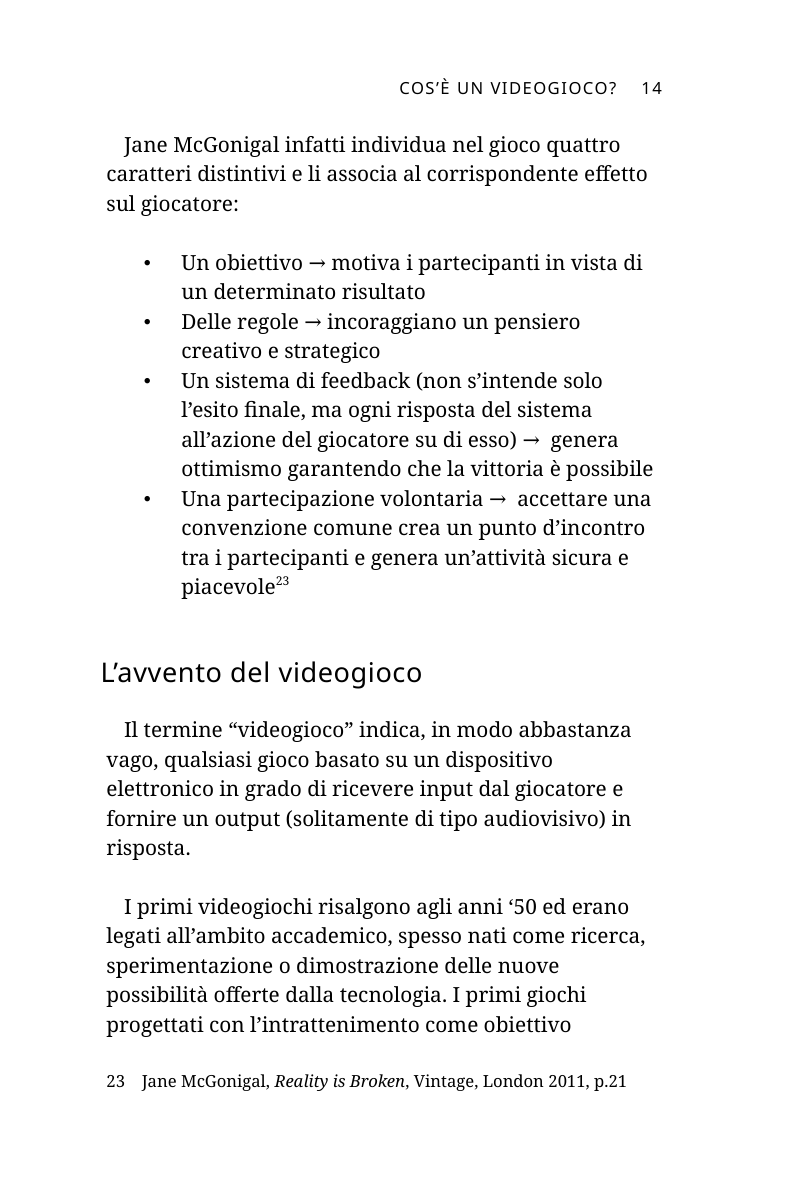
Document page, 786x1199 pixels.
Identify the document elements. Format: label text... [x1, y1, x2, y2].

text Jane McGonigal infatti individua nel gioco quattro caratteri distintivi e li associa al corrispondente effetto sul giocatore: [106, 129, 661, 217]
text Il termine “videogioco” indica, in modo abbastanza vago, qualsiasi gioco basato su un dispositivo elettronico in grado di ricevere input dal giocatore e fornire un output (solitamente di tipo audiovisivo) in risposta. [106, 714, 661, 862]
list Una partecipazione volontaria → accettare una convenzione comune crea un punto d’incontro tra i partecipanti e genera un’attività sicura e piacevole [144, 483, 661, 601]
list Un sistema di feedback (non s’intende solo l’esito finale, ma ogni risposta del sistema all’azione del giocatore su di esso) → genera ottimismo garantendo che la vittoria è possibile [144, 365, 661, 483]
list Delle regole → incoraggiano un pensiero creativo e strategico [144, 306, 661, 365]
text I primi videogiochi risalgono agli anni ‘50 ed erano legati all’ambito accademico, spesso nati come ricerca, sperimentazione o dimostrazione delle nuove possibilità offerte dalla tecnologia. I primi giochi progettati con l’intrattenimento come obiettivo [106, 891, 661, 1038]
list Jane McGonigal, Reality is Broken, Vintage, London 2011, p.21 [106, 1070, 661, 1093]
subtitle L’avvento del videogioco [100, 654, 661, 691]
list Un obiettivo → motiva i partecipanti in vista di un determinato risultato [144, 247, 661, 306]
